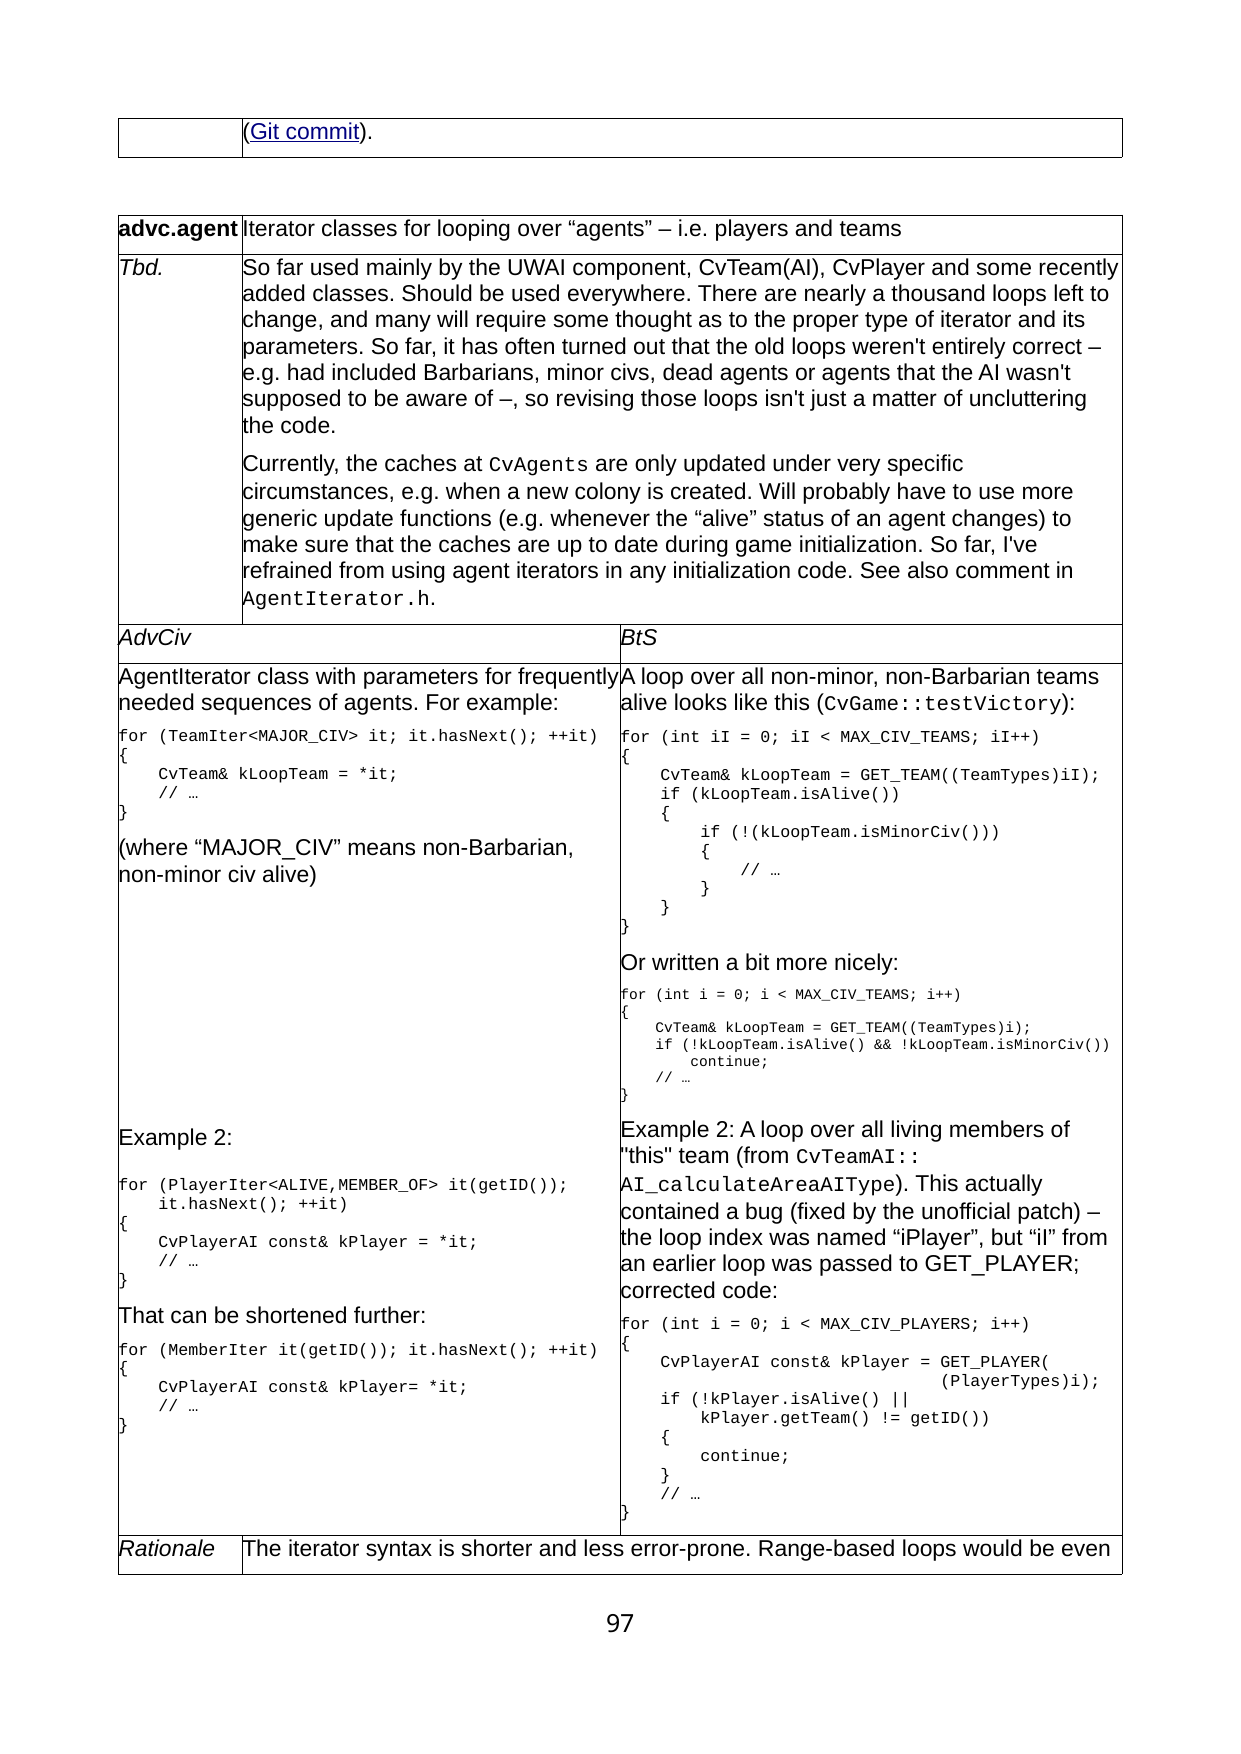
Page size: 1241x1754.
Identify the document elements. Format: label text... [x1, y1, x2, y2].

table_cell The iterator syntax is shorter and less error-prone. Range-based loops would be even [243, 1536, 1122, 1574]
table_cell Rationale [119, 1536, 242, 1574]
table_header advc.agent [119, 216, 242, 253]
table_cell So far used mainly by the UWAI component, CvTeam(AI), CvPlayer and some recently added classes. Should be used everywhere. There are nearly a thousand loops left to change, and many will require some thought as to the proper type of iterator and its parameters. So far, it has often turned out that the old loops weren't entirely correct – e.g. had included Barbarians, minor civs, dead agents or agents that the AI wasn't supposed to be aware of –, so revising those loops isn't just a matter of uncluttering the code. Currently, the caches at CvAgents are only updated under very specific circumstances, e.g. when a new colony is created. Will probably have to use more generic update functions (e.g. whenever the “alive” status of an agent changes) to make sure that the caches are up to date during game initialization. So far, I've refrained from using agent iterators in any initialization code. See also comment in AgentIterator.h. [243, 255, 1122, 624]
table_cell (Git commit). [243, 119, 1122, 157]
table_header Iterator classes for looping over “agents” – i.e. players and teams [243, 216, 1122, 253]
table_cell [119, 119, 242, 157]
table_cell Tbd. [119, 255, 242, 624]
table_cell AdvCiv [119, 625, 620, 662]
table_cell A loop over all non-minor, non-Barbarian teams alive looks like this (CvGame::testVictory): for (int iI = 0; iI < MAX_CIV_TEAMS; iI++) { CvTeam& kLoopTeam = GET_TEAM((TeamTypes)iI); if (kLoopTeam.isAlive()) { if (!(kLoopTeam.isMinorCiv())) { // … } } } Or written a bit more nicely: for (int i = 0; i < MAX_CIV_TEAMS; i++) { CvTeam& kLoopTeam = GET_TEAM((TeamTypes)i); if (!kLoopTeam.isAlive() && !kLoopTeam.isMinorCiv()) continue; // … } Example 2: A loop over all living members of "this" team (from CvTeamAI:: AI_calculateAreaAIType). This actually contained a bug (fixed by the unofficial patch) – the loop index was named “iPlayer”, but “iI” from an earlier loop was passed to GET_PLAYER; corrected code: for (int i = 0; i < MAX_CIV_PLAYERS; i++) { CvPlayerAI const& kPlayer = GET_PLAYER( (PlayerTypes)i); if (!kPlayer.isAlive() || kPlayer.getTeam() != getID()) { continue; } // … } [621, 664, 1122, 1535]
table_cell AgentIterator class with parameters for frequently needed sequences of agents. For example: for (TeamIter<MAJOR_CIV> it; it.hasNext(); ++it) { CvTeam& kLoopTeam = *it; // … } (where “MAJOR_CIV” means non-Barbarian, non-minor civ alive) Example 2: for (PlayerIter<ALIVE,MEMBER_OF> it(getID()); it.hasNext(); ++it) { CvPlayerAI const& kPlayer = *it; // … } That can be shortened further: for (MemberIter it(getID()); it.hasNext(); ++it) { CvPlayerAI const& kPlayer= *it; // … } [119, 664, 620, 1535]
table_cell BtS [621, 625, 1122, 662]
